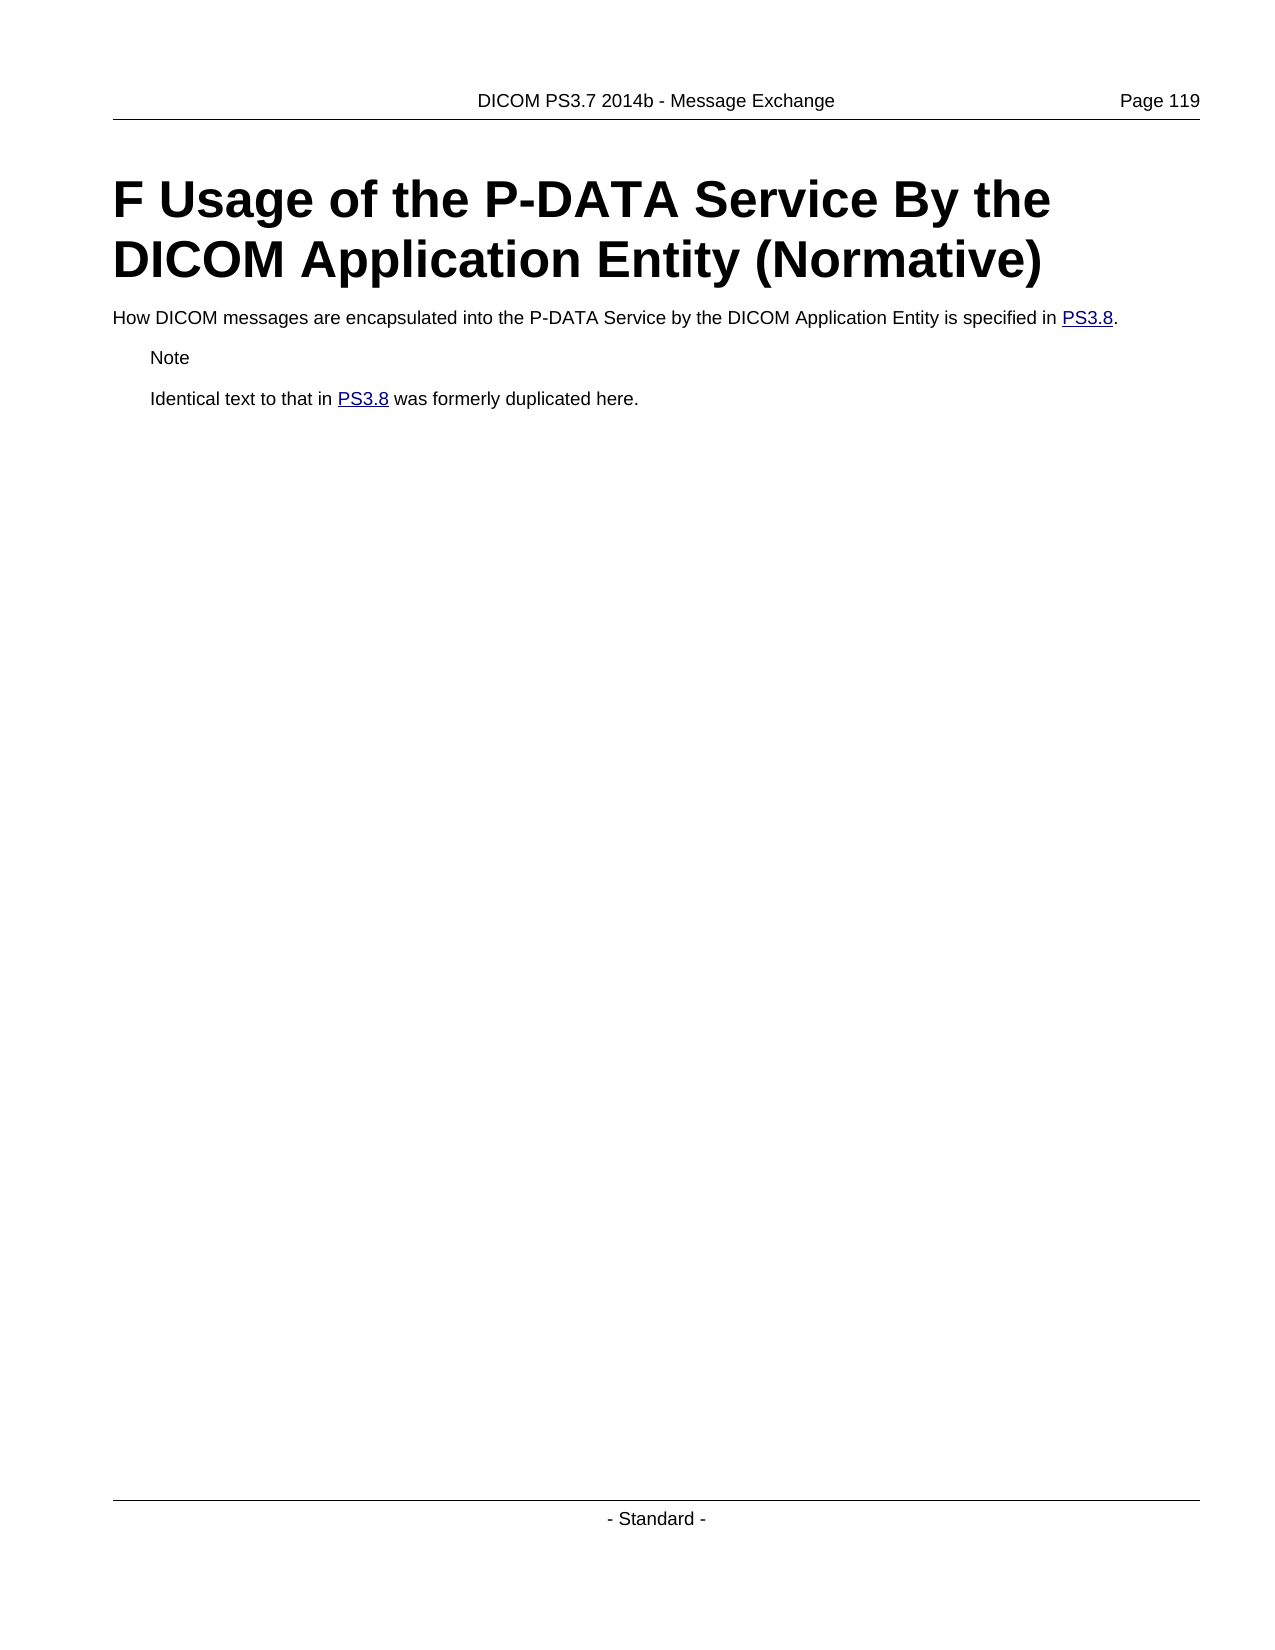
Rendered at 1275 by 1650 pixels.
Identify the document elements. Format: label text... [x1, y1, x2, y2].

text Note [150, 347, 1162, 368]
text How DICOM messages are encapsulated into the P‑DATA Service by the DICOM Application Entity is specified in PS3.8. [112, 307, 1200, 328]
text Identical text to that in PS3.8 was formerly duplicated here. [150, 387, 1162, 409]
text F Usage of the P-DATA Service By the DICOM Application Entity (Normative) [112, 169, 1200, 288]
